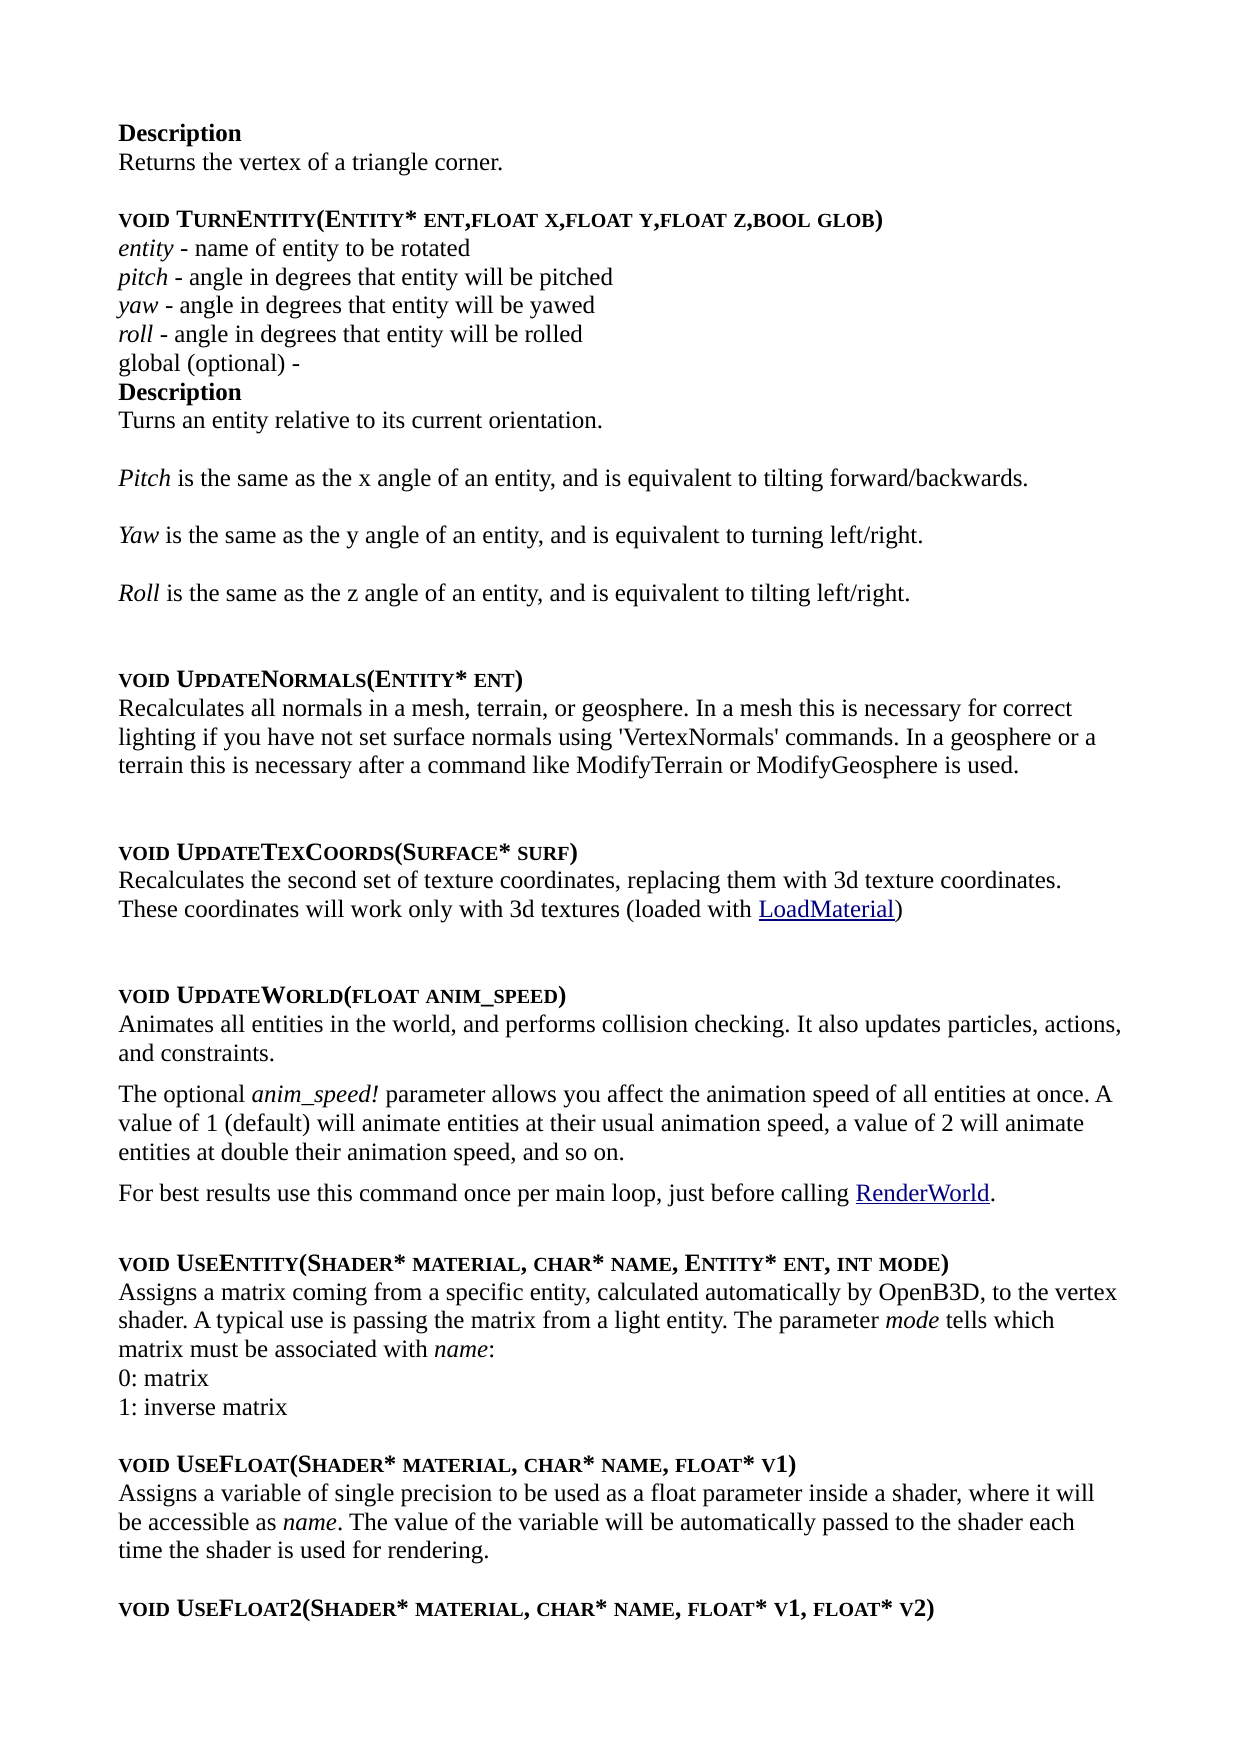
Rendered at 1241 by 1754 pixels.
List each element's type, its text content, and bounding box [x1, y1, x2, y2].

text Turns an entity relative to its current orientation. [118, 406, 1122, 434]
text Recalculates the second set of texture coordinates, replacing them with 3d texture coordinates. These coordinates will work only with 3d textures (loaded with LoadMaterial) [118, 866, 1122, 923]
text void UpdateNormals(Entity* ent) [118, 664, 1122, 693]
text 0: matrix [118, 1363, 1122, 1392]
text void UpdateTexCoords(Surface* surf) [118, 837, 1122, 866]
text pitch - angle in degrees that entity will be pitched [118, 262, 1122, 291]
text void UseEntity(Shader* material, char* name, Entity* ent, int mode) [118, 1248, 1122, 1277]
text Recalculates all normals in a mesh, terrain, or geosphere. In a mesh this is necessary for correct lighting if you have not set surface normals using 'VertexNormals' commands. In a geosphere or a terrain this is necessary after a command like ModifyTerrain or ModifyGeosphere is used. [118, 693, 1122, 779]
text Roll is the same as the z angle of an entity, and is equivalent to tilting left/right. [118, 578, 1122, 607]
text entity - name of entity to be rotated [118, 233, 1122, 262]
text Assigns a variable of single precision to be used as a float parameter inside a shader, where it will be accessible as name. The value of the variable will be automatically passed to the shader each time the shader is used for rendering. [118, 1478, 1122, 1564]
text The optional anim_speed! parameter allows you affect the animation speed of all entities at once. A value of 1 (default) will animate entities at their usual animation speed, a value of 2 will animate entities at double their animation speed, and so on. [118, 1079, 1122, 1166]
text void UpdateWorld(float anim_speed) [118, 981, 1122, 1009]
text void UseFloat(Shader* material, char* name, float* v1) [118, 1449, 1122, 1478]
text void UseFloat2(Shader* material, char* name, float* v1, float* v2) [118, 1593, 1122, 1622]
text void TurnEntity(Entity* ent,float x,float y,float z,bool glob) [118, 204, 1122, 233]
text Returns the vertex of a triangle corner. [118, 147, 1122, 176]
text Pitch is the same as the x angle of an entity, and is equivalent to tilting forward/backwards. [118, 463, 1122, 492]
text For best results use this command once per main loop, just before calling RenderWorld. [118, 1178, 1122, 1207]
text Yaw is the same as the y angle of an entity, and is equivalent to turning left/right. [118, 521, 1122, 549]
text Assigns a matrix coming from a specific entity, calculated automatically by OpenB3D, to the vertex shader. A typical use is passing the matrix from a light entity. The parameter mode tells which matrix must be associated with name: [118, 1277, 1122, 1363]
text yaw - angle in degrees that entity will be yawed [118, 291, 1122, 319]
text Description [118, 377, 1122, 406]
text global (optional) - [118, 348, 1122, 377]
text Animates all entities in the world, and performs collision checking. It also updates particles, actions, and constraints. [118, 1009, 1122, 1067]
text Description [118, 118, 1122, 147]
text 1: inverse matrix [118, 1392, 1122, 1421]
text roll - angle in degrees that entity will be rolled [118, 319, 1122, 348]
